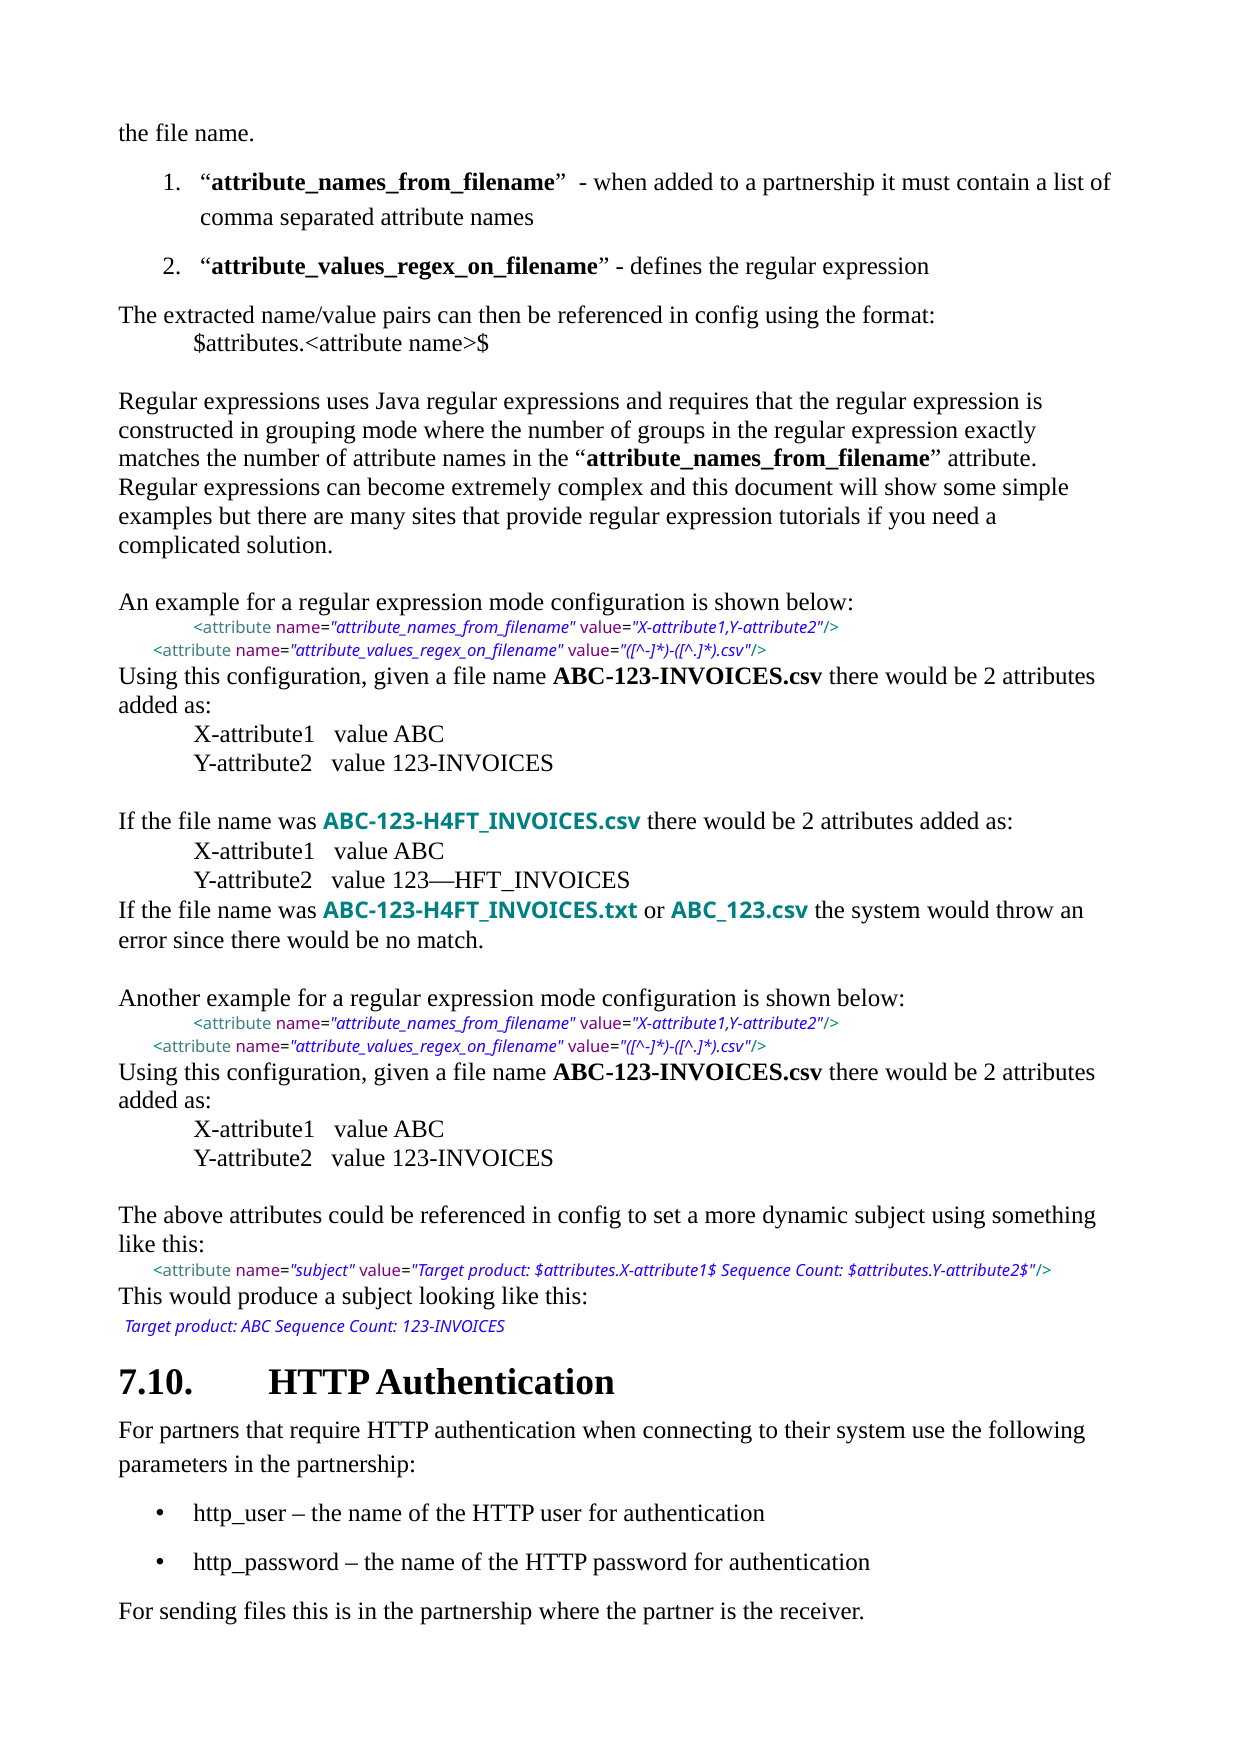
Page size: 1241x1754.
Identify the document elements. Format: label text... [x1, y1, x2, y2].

text The above attributes could be referenced in config to set a more dynamic subject using something like this: [118, 1201, 1122, 1258]
text For sending files this is in the partnership where the partner is the receiver. [118, 1596, 1122, 1625]
text <attribute name="attribute_values_regex_on_filename" value="([^-]*)-([^.]*).csv"/> [118, 1034, 1122, 1057]
list “attribute_names_from_filename” - when added to a partnership it must contain a list of comma separated attribute names [162, 167, 1122, 230]
text Target product: ABC Sequence Count: 123-INVOICES [118, 1309, 1122, 1338]
text <attribute name="attribute_names_from_filename" value="X-attribute1,Y-attribute2"/> [193, 616, 1122, 639]
text <attribute name="attribute_values_regex_on_filename" value="([^-]*)-([^.]*).csv"/> [118, 639, 1122, 661]
text If the file name was ABC-123-H4FT_INVOICES.csv there would be 2 attributes added as: [118, 805, 1122, 836]
text Another example for a regular expression mode configuration is shown below: [118, 983, 1122, 1011]
text Using this configuration, given a file name ABC-123-INVOICES.csv there would be 2 attributes added as: [118, 661, 1122, 719]
text An example for a regular expression mode configuration is shown below: [118, 587, 1122, 616]
text Regular expressions uses Java regular expressions and requires that the regular expression is constructed in grouping mode where the number of groups in the regular expression exactly matches the number of attribute names in the “attribute_names_from_filename” attribute. Regular expressions can become extremely complex and this document will show some simple examples but there are many sites that provide regular expression tutorials if you need a complicated solution. [118, 386, 1122, 558]
text If the file name was ABC-123-H4FT_INVOICES.txt or ABC_123.csv the system would throw an error since there would be no match. [118, 894, 1122, 954]
text <attribute name="attribute_names_from_filename" value="X-attribute1,Y-attribute2"/> [193, 1011, 1122, 1034]
subtitle HTTP Authentication [118, 1359, 1122, 1402]
text <attribute name="subject" value="Target product: $attributes.X-attribute1$ Sequence Count: $attributes.Y-attribute2$"/> [118, 1258, 1122, 1281]
text $attributes.<attribute name>$ [193, 328, 1122, 357]
text X-attribute1 value ABC Y-attribute2 value 123—HFT_INVOICES [193, 836, 1122, 894]
text The extracted name/value pairs can then be referenced in config using the format: [118, 300, 1122, 328]
text the file name. [118, 118, 1122, 147]
text For partners that require HTTP authentication when connecting to their system use the following parameters in the partnership: [118, 1415, 1122, 1478]
text This would produce a subject looking like this: [118, 1281, 1122, 1309]
list “attribute_values_regex_on_filename” - defines the regular expression [162, 251, 1122, 279]
list http_password – the name of the HTTP password for authentication [156, 1547, 1122, 1576]
list http_user – the name of the HTTP user for authentication [156, 1498, 1122, 1527]
text Using this configuration, given a file name ABC-123-INVOICES.csv there would be 2 attributes added as: [118, 1057, 1122, 1114]
text X-attribute1 value ABC Y-attribute2 value 123-INVOICES [193, 719, 1122, 776]
text X-attribute1 value ABC Y-attribute2 value 123-INVOICES [193, 1114, 1122, 1172]
